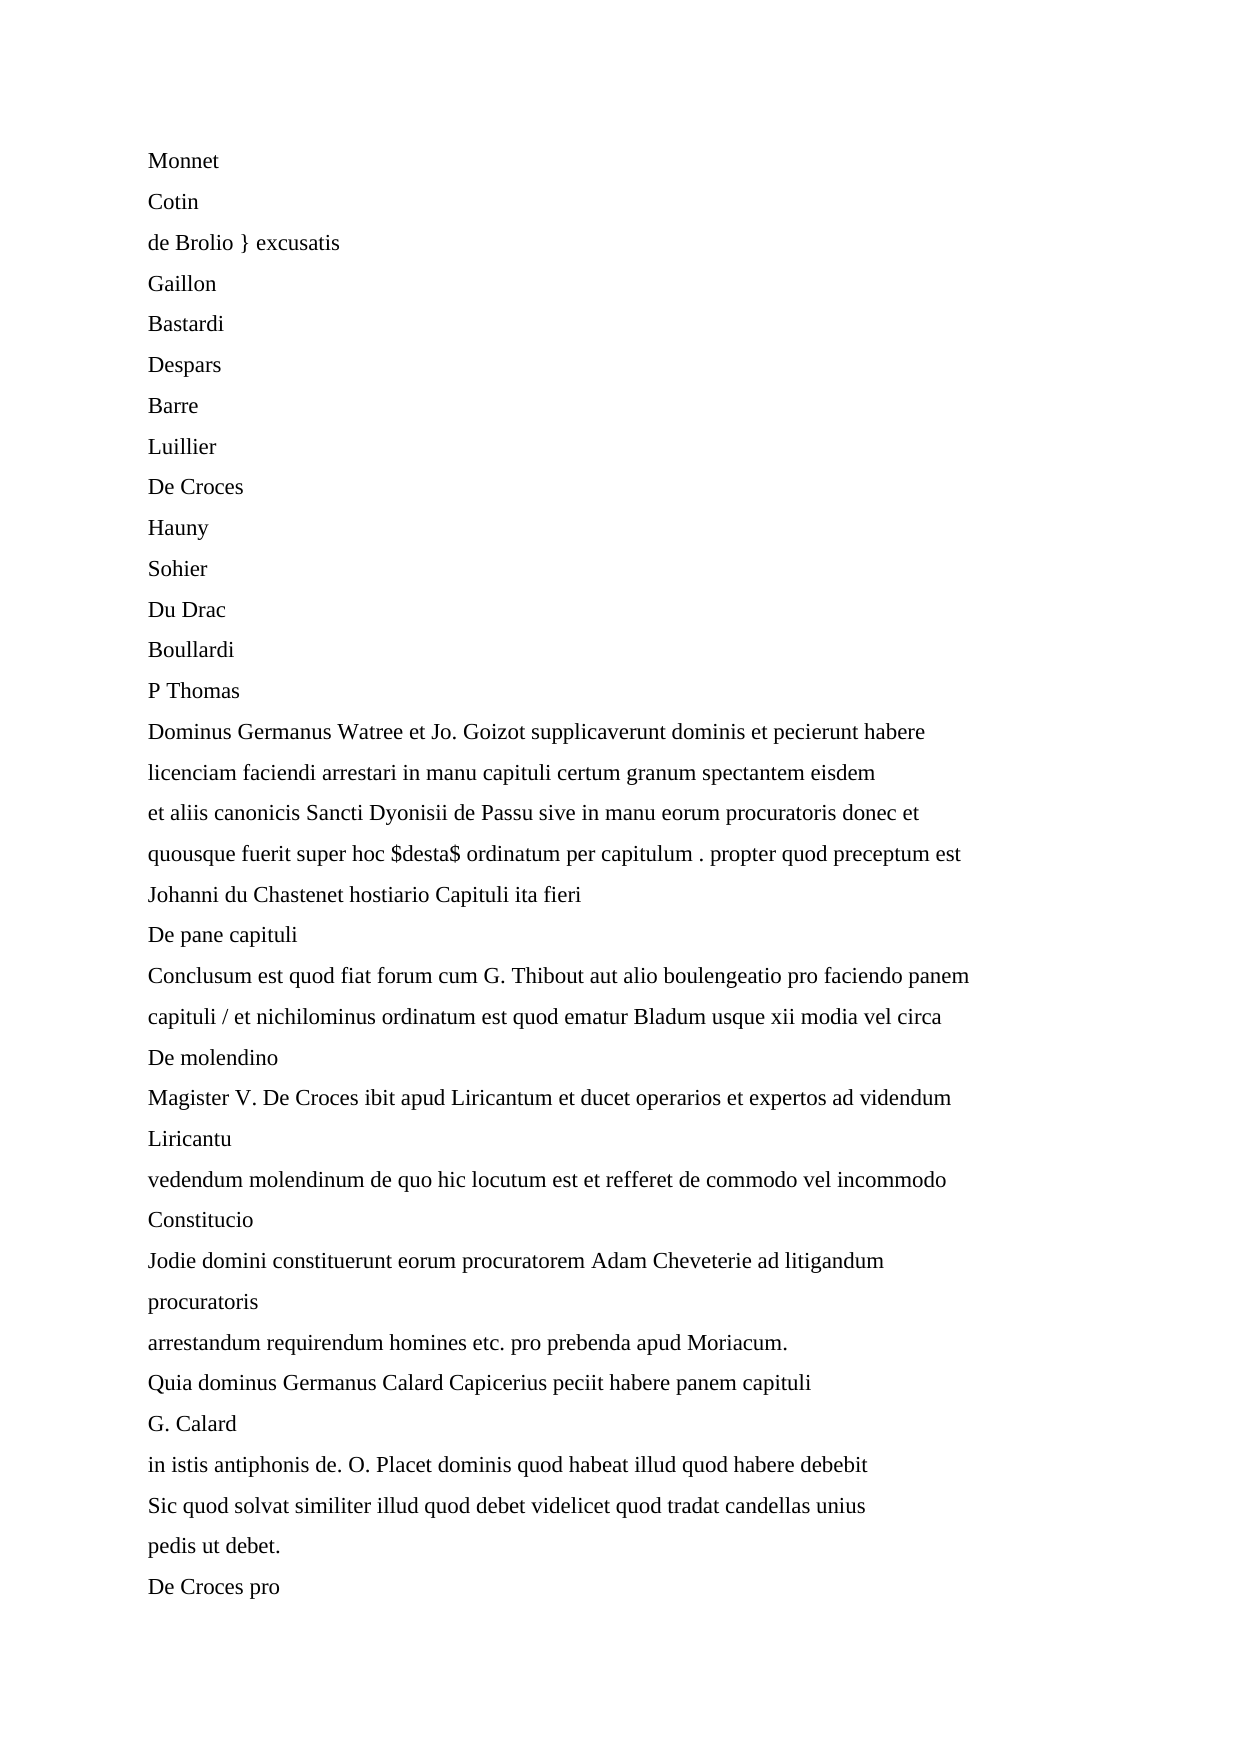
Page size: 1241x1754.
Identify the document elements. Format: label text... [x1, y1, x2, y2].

text Quia dominus Germanus Calard Capicerius peciit habere panem capituli [148, 1369, 1093, 1396]
text De Croces pro [148, 1573, 1093, 1599]
text G. Calard [148, 1410, 1093, 1437]
text De molendino [148, 1044, 1093, 1070]
text Monnet [148, 148, 1093, 174]
text Sic quod solvat similiter illud quod debet videlicet quod tradat candellas unius [148, 1492, 1093, 1518]
text Boullardi [148, 636, 1093, 663]
text Bastardi [148, 311, 1093, 337]
text arrestandum requirendum homines etc. pro prebenda apud Moriacum. [148, 1329, 1093, 1355]
text quousque fuerit super hoc $desta$ ordinatum per capitulum . propter quod preceptum est [148, 840, 1093, 866]
text De pane capituli [148, 921, 1093, 948]
text Du Drac [148, 596, 1093, 622]
text Cotin [148, 188, 1093, 215]
text licenciam faciendi arrestari in manu capituli certum granum spectantem eisdem [148, 758, 1093, 785]
text pedis ut debet. [148, 1532, 1093, 1559]
text Jodie domini constituerunt eorum procuratorem Adam Cheveterie ad litigandum [148, 1247, 1093, 1274]
text Johanni du Chastenet hostiario Capituli ita fieri [148, 881, 1093, 907]
text Despars [148, 351, 1093, 378]
text in istis antiphonis de. O. Placet dominis quod habeat illud quod habere debebit [148, 1451, 1093, 1477]
text procuratoris [148, 1288, 1093, 1314]
text Barre [148, 392, 1093, 418]
text Hauny [148, 514, 1093, 541]
text capituli / et nichilominus ordinatum est quod ematur Bladum usque xii modia vel circa [148, 1003, 1093, 1029]
text Liricantu [148, 1125, 1093, 1151]
text Constitucio [148, 1207, 1093, 1233]
text Sohier [148, 555, 1093, 581]
text et aliis canonicis Sancti Dyonisii de Passu sive in manu eorum procuratoris donec et [148, 799, 1093, 826]
text P Thomas [148, 677, 1093, 703]
text de Brolio } excusatis [148, 229, 1093, 255]
text vedendum molendinum de quo hic locutum est et refferet de commodo vel incommodo [148, 1166, 1093, 1192]
text Luillier [148, 433, 1093, 459]
text De Croces [148, 473, 1093, 500]
text Dominus Germanus Watree et Jo. Goizot supplicaverunt dominis et pecierunt habere [148, 718, 1093, 744]
text Magister V. De Croces ibit apud Liricantum et ducet operarios et expertos ad videndum [148, 1084, 1093, 1111]
text Conclusum est quod fiat forum cum G. Thibout aut alio boulengeatio pro faciendo panem [148, 962, 1093, 988]
text Gaillon [148, 270, 1093, 296]
